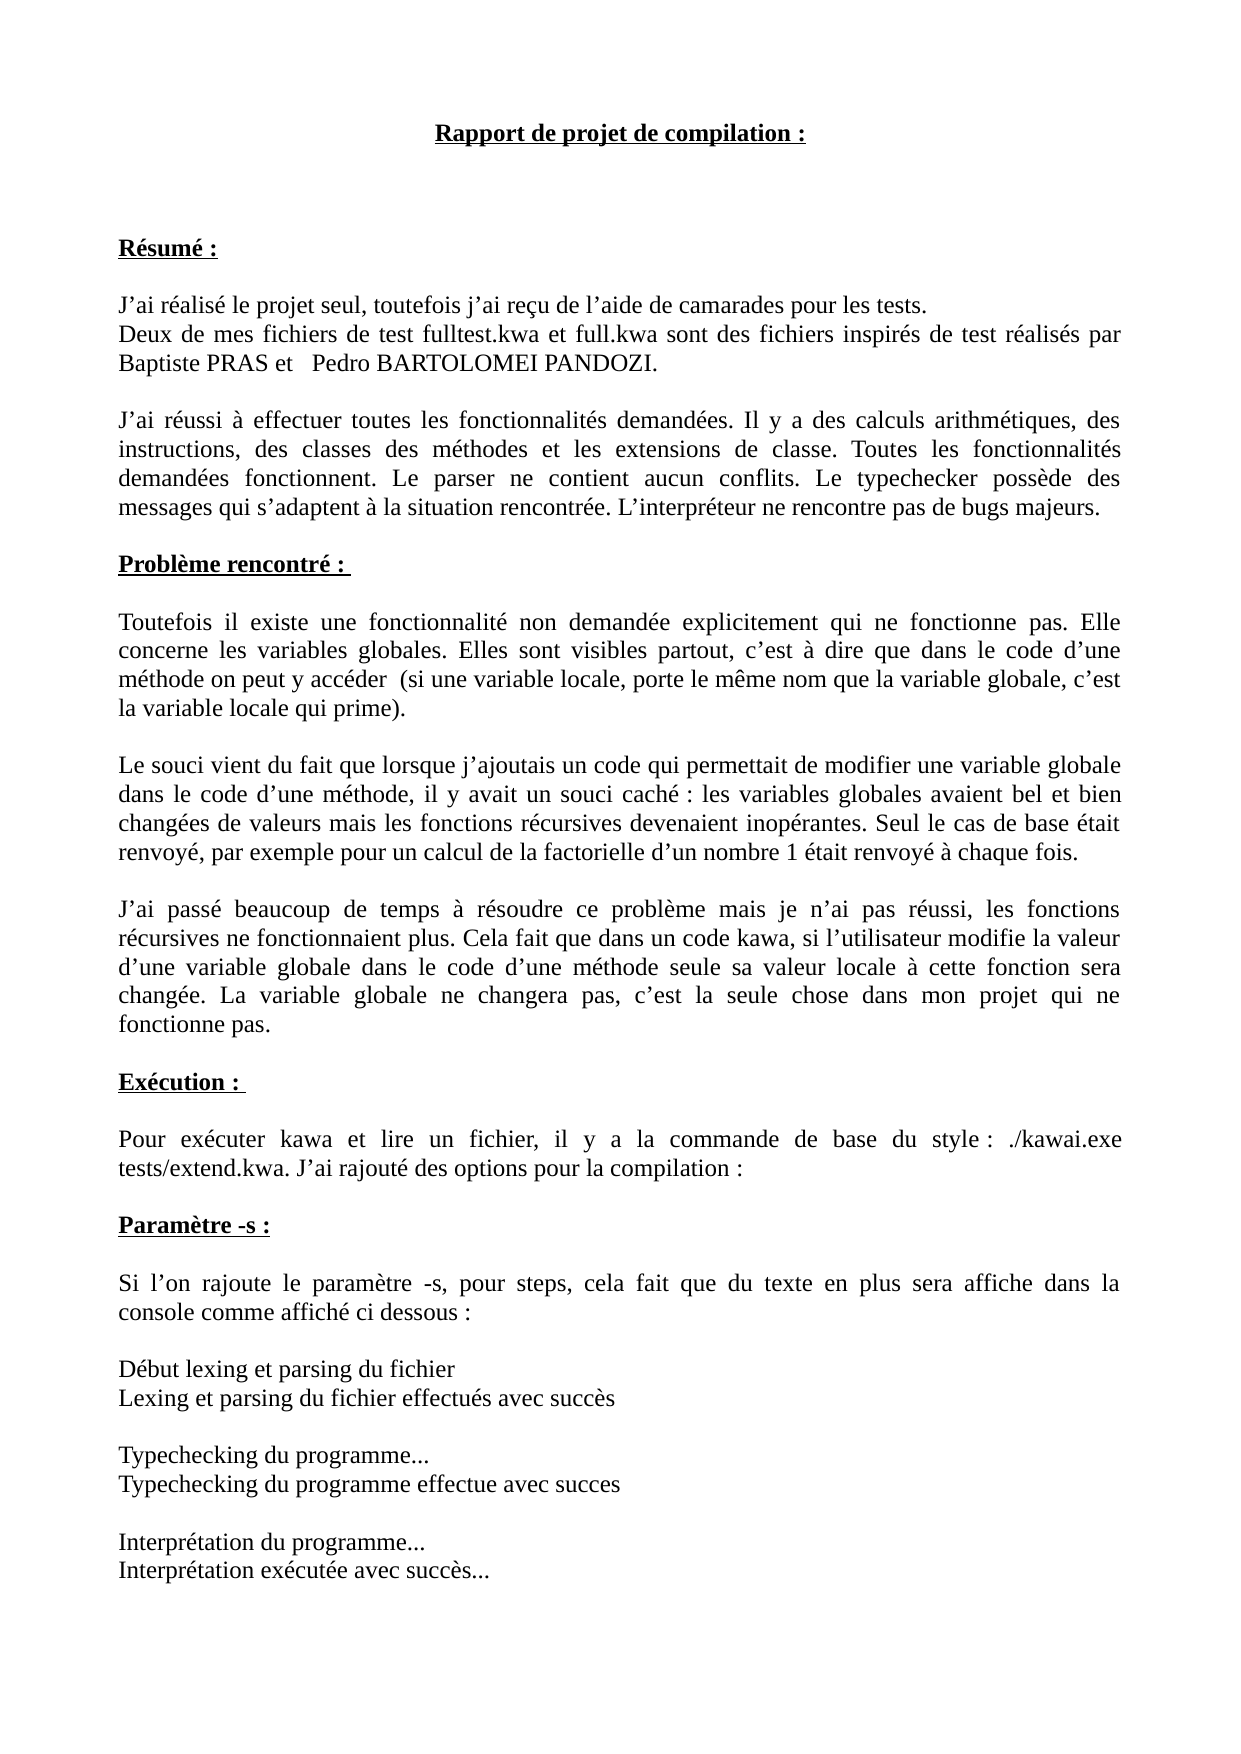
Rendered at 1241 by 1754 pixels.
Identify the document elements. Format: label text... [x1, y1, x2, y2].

text Deux de mes fichiers de test fulltest.kwa et full.kwa sont des fichiers inspirés de test réalisés par Baptiste PRAS et Pedro BARTOLOMEI PANDOZI. [118, 319, 1122, 377]
text Si l’on rajoute le paramètre -s, pour steps, cela fait que du texte en plus sera affiche dans la console comme affiché ci dessous : [118, 1268, 1122, 1326]
text Lexing et parsing du fichier effectués avec succès [118, 1383, 1122, 1412]
text J’ai réalisé le projet seul, toutefois j’ai reçu de l’aide de camarades pour les tests. [118, 291, 1122, 319]
text Typechecking du programme effectue avec succes [118, 1469, 1122, 1498]
text Exécution : [118, 1067, 1122, 1096]
text Le souci vient du fait que lorsque j’ajoutais un code qui permettait de modifier une variable globale dans le code d’une méthode, il y avait un souci caché : les variables globales avaient bel et bien changées de valeurs mais les fonctions récursives devenaient inopérantes. Seul le cas de base était renvoyé, par exemple pour un calcul de la factorielle d’un nombre 1 était renvoyé à chaque fois. [118, 751, 1122, 866]
text Problème rencontré : [118, 549, 1122, 578]
text Rapport de projet de compilation : [118, 118, 1122, 147]
text Résumé : [118, 233, 1122, 262]
text J’ai passé beaucoup de temps à résoudre ce problème mais je n’ai pas réussi, les fonctions récursives ne fonctionnaient plus. Cela fait que dans un code kawa, si l’utilisateur modifie la valeur d’une variable globale dans le code d’une méthode seule sa valeur locale à cette fonction sera changée. La variable globale ne changera pas, c’est la seule chose dans mon projet qui ne fonctionne pas. [118, 894, 1122, 1038]
text J’ai réussi à effectuer toutes les fonctionnalités demandées. Il y a des calculs arithmétiques, des instructions, des classes des méthodes et les extensions de classe. Toutes les fonctionnalités demandées fonctionnent. Le parser ne contient aucun conflits. Le typechecker possède des messages qui s’adaptent à la situation rencontrée. L’interpréteur ne rencontre pas de bugs majeurs. [118, 406, 1122, 521]
text Toutefois il existe une fonctionnalité non demandée explicitement qui ne fonctionne pas. Elle concerne les variables globales. Elles sont visibles partout, c’est à dire que dans le code d’une méthode on peut y accéder (si une variable locale, porte le même nom que la variable globale, c’est la variable locale qui prime). [118, 607, 1122, 722]
text Paramètre -s : [118, 1211, 1122, 1239]
text Pour exécuter kawa et lire un fichier, il y a la commande de base du style : ./kawai.exe tests/extend.kwa. J’ai rajouté des options pour la compilation : [118, 1124, 1122, 1182]
text Début lexing et parsing du fichier [118, 1354, 1122, 1383]
text Typechecking du programme... [118, 1441, 1122, 1469]
text Interprétation du programme... [118, 1527, 1122, 1556]
text Interprétation exécutée avec succès... [118, 1556, 1122, 1584]
